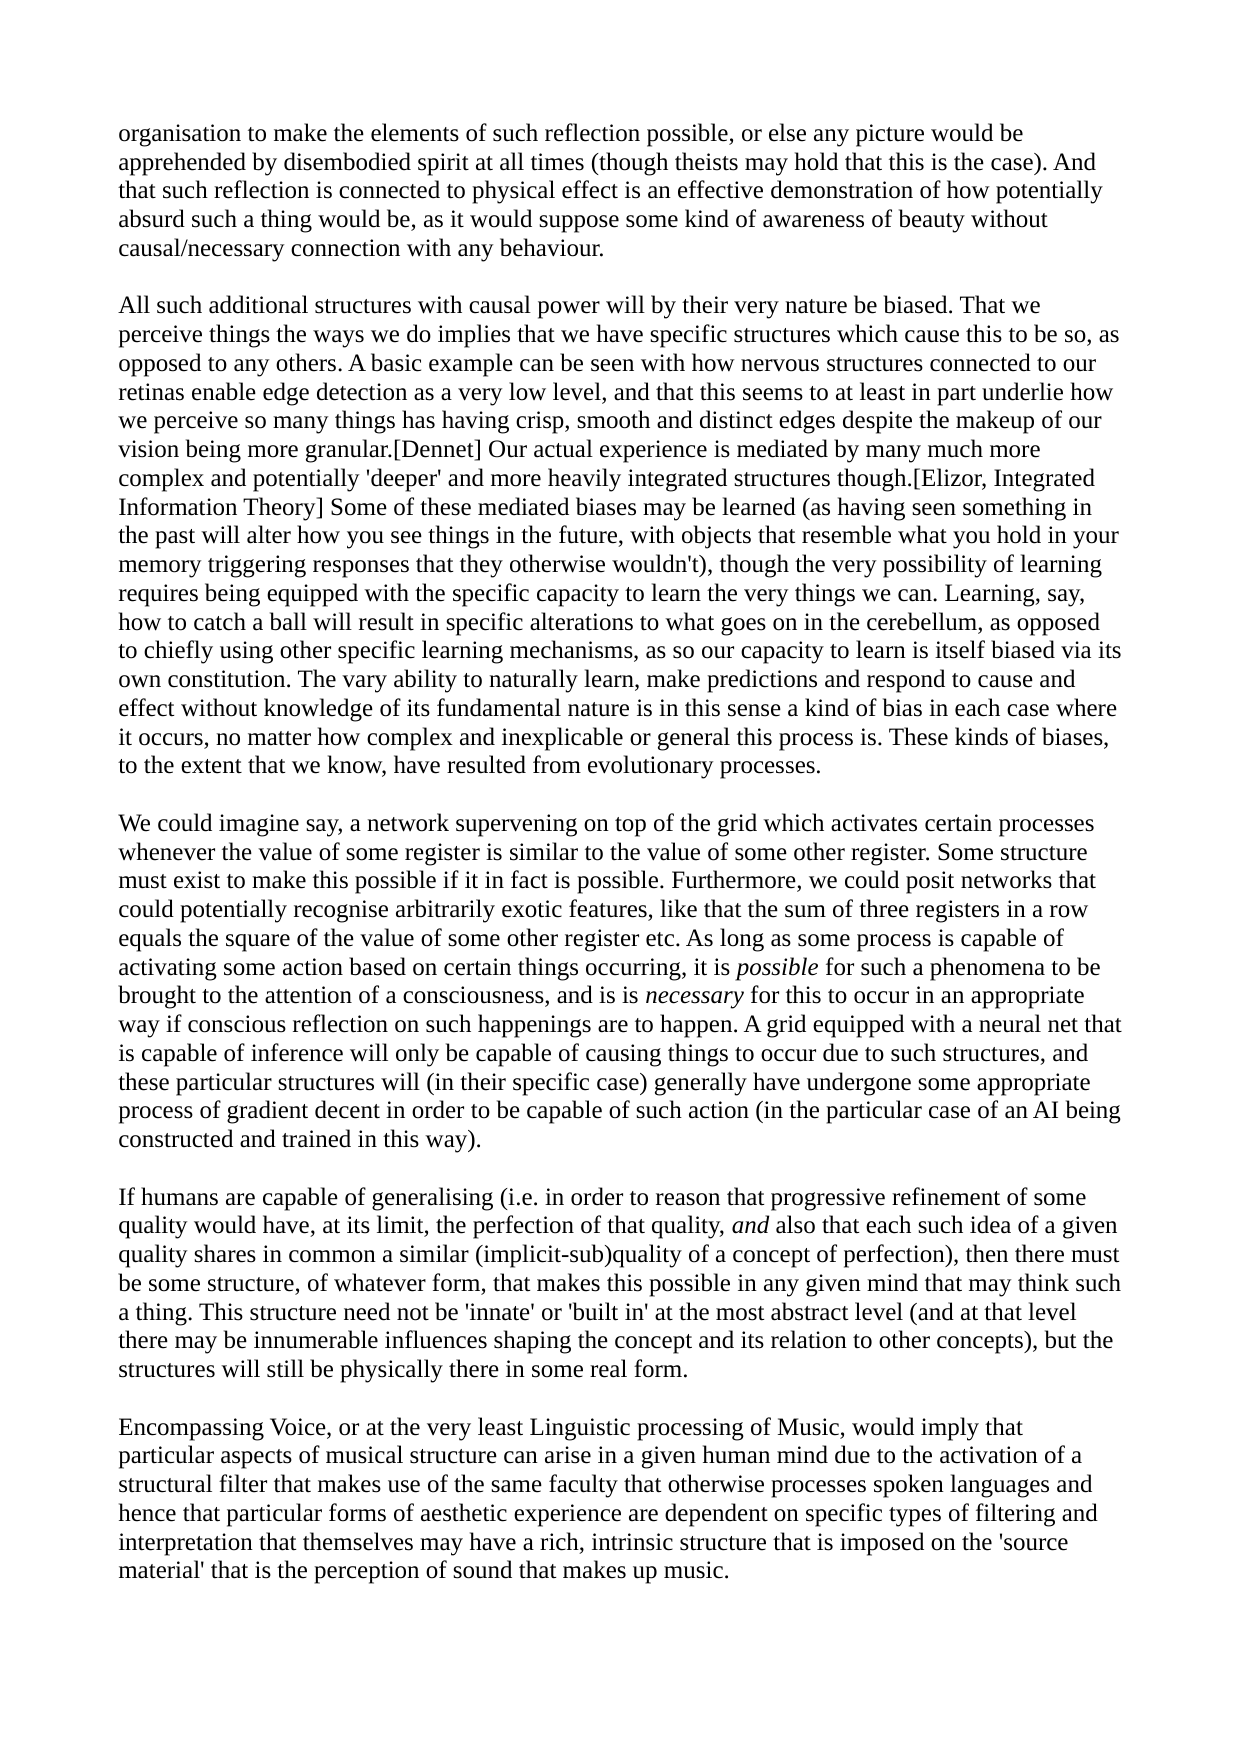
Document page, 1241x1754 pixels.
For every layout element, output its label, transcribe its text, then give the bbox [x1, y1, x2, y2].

text All such additional structures with causal power will by their very nature be biased. That we perceive things the ways we do implies that we have specific structures which cause this to be so, as opposed to any others. A basic example can be seen with how nervous structures connected to our retinas enable edge detection as a very low level, and that this seems to at least in part underlie how we perceive so many things has having crisp, smooth and distinct edges despite the makeup of our vision being more granular.[Dennet] Our actual experience is mediated by many much more complex and potentially 'deeper' and more heavily integrated structures though.[Elizor, Integrated Information Theory] Some of these mediated biases may be learned (as having seen something in the past will alter how you see things in the future, with objects that resemble what you hold in your memory triggering responses that they otherwise wouldn't), though the very possibility of learning requires being equipped with the specific capacity to learn the very things we can. Learning, say, how to catch a ball will result in specific alterations to what goes on in the cerebellum, as opposed to chiefly using other specific learning mechanisms, as so our capacity to learn is itself biased via its own constitution. The vary ability to naturally learn, make predictions and respond to cause and effect without knowledge of its fundamental nature is in this sense a kind of bias in each case where it occurs, no matter how complex and inexplicable or general this process is. These kinds of biases, to the extent that we know, have resulted from evolutionary processes. [118, 291, 1122, 779]
text If humans are capable of generalising (i.e. in order to reason that progressive refinement of some quality would have, at its limit, the perfection of that quality, and also that each such idea of a given quality shares in common a similar (implicit-sub)quality of a concept of perfection), then there must be some structure, of whatever form, that makes this possible in any given mind that may think such a thing. This structure need not be 'innate' or 'built in' at the most abstract level (and at that level there may be innumerable influences shaping the concept and its relation to other concepts), but the structures will still be physically there in some real form. [118, 1182, 1122, 1383]
text Encompassing Voice, or at the very least Linguistic processing of Music, would imply that particular aspects of musical structure can arise in a given human mind due to the activation of a structural filter that makes use of the same faculty that otherwise processes spoken languages and hence that particular forms of aesthetic experience are dependent on specific types of filtering and interpretation that themselves may have a rich, intrinsic structure that is imposed on the 'source material' that is the perception of sound that makes up music. [118, 1412, 1122, 1584]
text We could imagine say, a network supervening on top of the grid which activates certain processes whenever the value of some register is similar to the value of some other register. Some structure must exist to make this possible if it in fact is possible. Furthermore, we could posit networks that could potentially recognise arbitrarily exotic features, like that the sum of three registers in a row equals the square of the value of some other register etc. As long as some process is capable of activating some action based on certain things occurring, it is possible for such a phenomena to be brought to the attention of a consciousness, and is is necessary for this to occur in an appropriate way if conscious reflection on such happenings are to happen. A grid equipped with a neural net that is capable of inference will only be capable of causing things to occur due to such structures, and these particular structures will (in their specific case) generally have undergone some appropriate process of gradient decent in order to be capable of such action (in the particular case of an AI being constructed and trained in this way). [118, 808, 1122, 1153]
text organisation to make the elements of such reflection possible, or else any picture would be apprehended by disembodied spirit at all times (though theists may hold that this is the case). And that such reflection is connected to physical effect is an effective demonstration of how potentially absurd such a thing would be, as it would suppose some kind of awareness of beauty without causal/necessary connection with any behaviour. [118, 118, 1122, 262]
